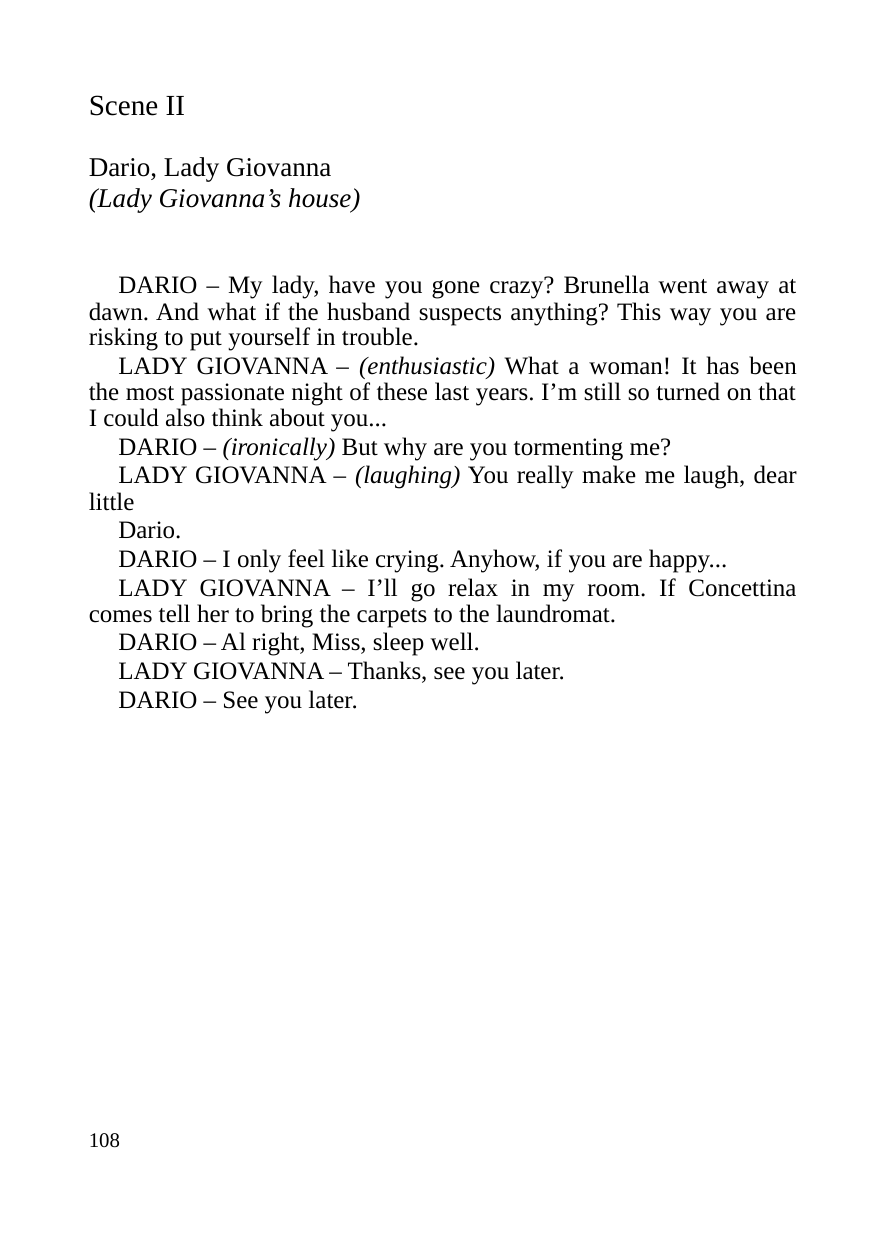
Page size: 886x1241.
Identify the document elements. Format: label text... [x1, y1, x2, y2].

text Scene II [88, 88, 797, 122]
text DARIO – Al right, Miss, sleep well. [88, 627, 797, 656]
text DARIO – (ironically) But why are you tormenting me? [88, 432, 797, 461]
text (Lady Giovanna’s house) [88, 182, 797, 213]
text Dario. [88, 515, 797, 544]
text DARIO – See you later. [88, 685, 797, 714]
text DARIO – I only feel like crying. Anyhow, if you are happy... [88, 544, 797, 573]
text Dario, Lady Giovanna [88, 151, 797, 182]
text LADY GIOVANNA – Thanks, see you later. [88, 656, 797, 685]
text LADY GIOVANNA – (laughing) You really make me laugh, dear little [88, 461, 797, 515]
text DARIO – My lady, have you gone crazy? Brunella went away at dawn. And what if the husband suspects anything? This way you are risking to put yourself in trouble. [88, 271, 797, 351]
text LADY GIOVANNA – (enthusiastic) What a woman! It has been the most passionate night of these last years. I’m still so turned on that I could also think about you... [88, 351, 797, 432]
text LADY GIOVANNA – I’ll go relax in my room. If Concettina comes tell her to bring the carpets to the laundromat. [88, 573, 797, 627]
